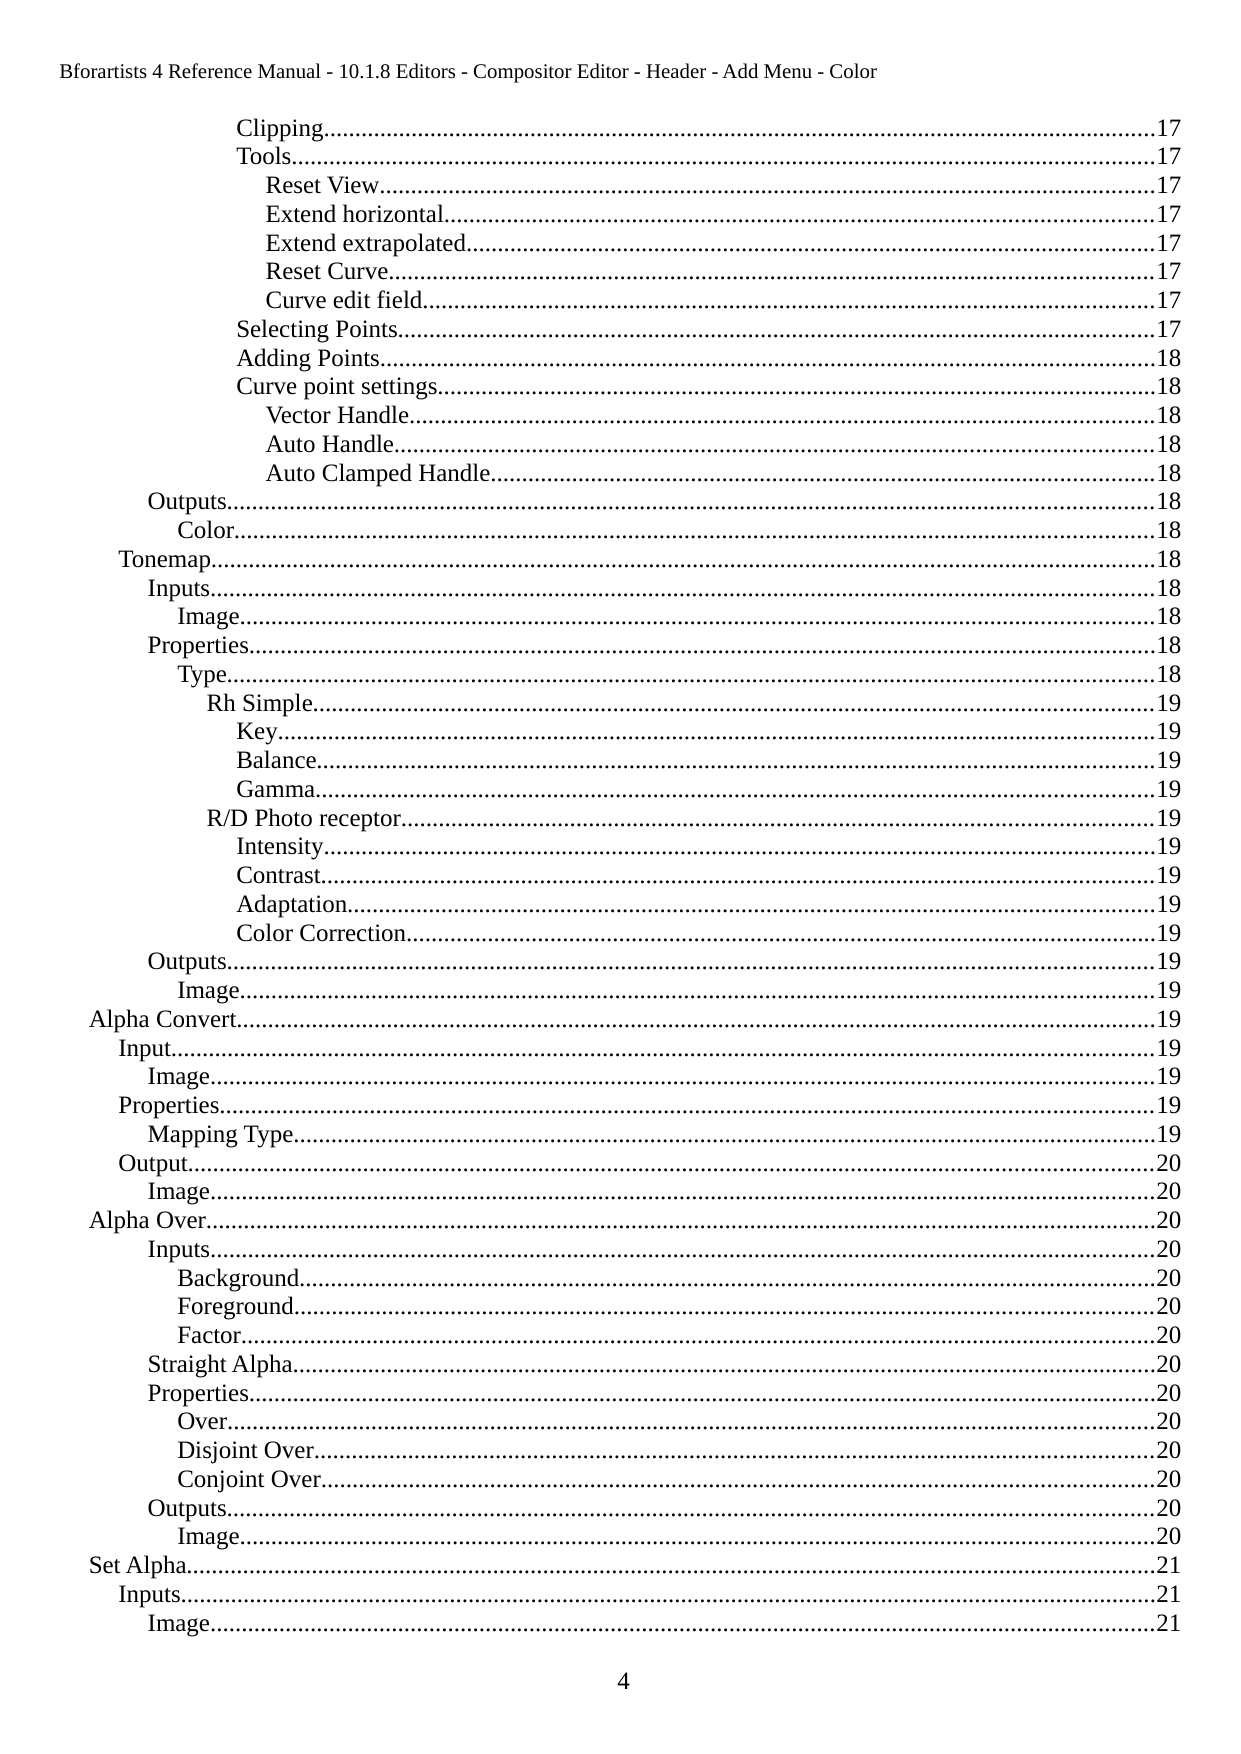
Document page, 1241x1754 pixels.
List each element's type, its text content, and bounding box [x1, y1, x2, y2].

text Adaptation 19 [236, 889, 1181, 918]
text Image 19 [177, 975, 1181, 1004]
text Tools 17 [236, 141, 1181, 170]
text Tonemap 18 [118, 544, 1181, 573]
text Extend horizontal 17 [265, 199, 1181, 228]
text Extend extrapolated 17 [265, 228, 1181, 256]
text Vector Handle 18 [265, 400, 1181, 429]
text Contrast 19 [236, 860, 1181, 889]
text Inputs 18 [147, 573, 1181, 601]
text Inputs 20 [147, 1234, 1181, 1263]
text Reset View 17 [265, 170, 1181, 199]
text Color Correction 19 [236, 918, 1181, 946]
text Gamma 19 [236, 774, 1181, 803]
text Image 21 [147, 1608, 1181, 1636]
text Inputs 21 [118, 1579, 1181, 1608]
text Disjoint Over 20 [177, 1435, 1181, 1464]
text Auto Clamped Handle 18 [265, 458, 1181, 486]
text Selecting Points 17 [236, 314, 1181, 343]
text Outputs 19 [147, 946, 1181, 975]
text Clipping 17 [236, 113, 1181, 141]
text Reset Curve 17 [265, 256, 1181, 285]
text Input 19 [118, 1033, 1181, 1061]
text Foreground 20 [177, 1291, 1181, 1320]
text Properties 18 [147, 630, 1181, 659]
text Straight Alpha 20 [147, 1349, 1181, 1378]
text Output 20 [118, 1148, 1181, 1176]
text Intensity 19 [236, 831, 1181, 860]
text Balance 19 [236, 745, 1181, 774]
text Auto Handle 18 [265, 429, 1181, 458]
text Image 20 [147, 1176, 1181, 1205]
text Color 18 [177, 515, 1181, 544]
text R/D Photo receptor 19 [206, 803, 1181, 831]
text Curve edit field 17 [265, 285, 1181, 314]
text Type 18 [177, 659, 1181, 688]
text Conjoint Over 20 [177, 1464, 1181, 1493]
text Image 19 [147, 1061, 1181, 1090]
text Over 20 [177, 1406, 1181, 1435]
text Adding Points 18 [236, 343, 1181, 371]
text Factor 20 [177, 1320, 1181, 1349]
text Image 20 [177, 1521, 1181, 1550]
text Alpha Over 20 [88, 1205, 1181, 1234]
text Curve point settings 18 [236, 371, 1181, 400]
text Rh Simple 19 [206, 688, 1181, 716]
text Mapping Type 19 [147, 1119, 1181, 1148]
text Outputs 20 [147, 1493, 1181, 1521]
text Properties 20 [147, 1378, 1181, 1406]
text Background 20 [177, 1263, 1181, 1291]
text Alpha Convert 19 [88, 1004, 1181, 1033]
text Properties 19 [118, 1090, 1181, 1119]
text Key 19 [236, 716, 1181, 745]
text Outputs 18 [147, 486, 1181, 515]
text Set Alpha 21 [88, 1550, 1181, 1579]
text Image 18 [177, 601, 1181, 630]
